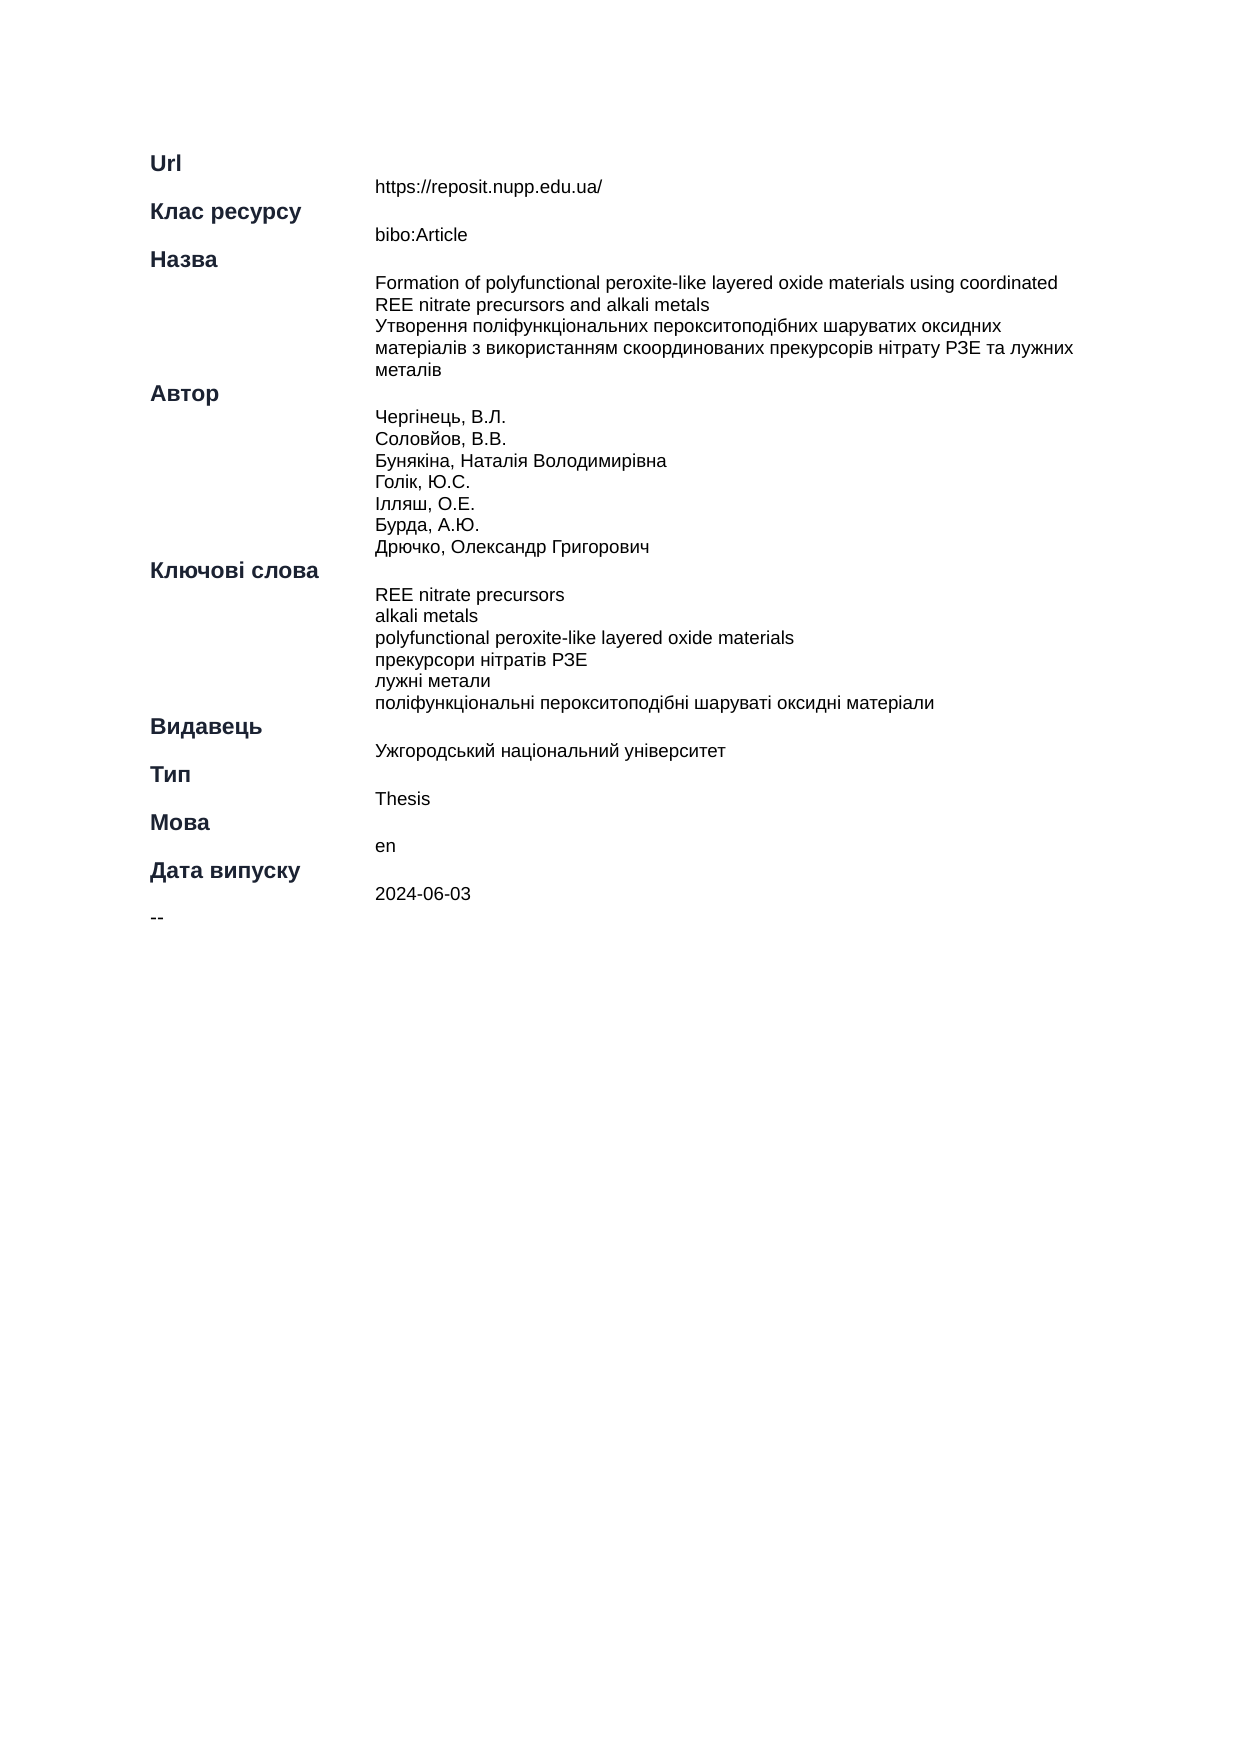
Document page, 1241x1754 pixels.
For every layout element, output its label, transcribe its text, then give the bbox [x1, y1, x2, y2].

text Дата випуску [150, 857, 1090, 883]
text Мова [150, 809, 1090, 835]
text -- [150, 905, 1090, 929]
text Соловйов, В.В. [375, 428, 1090, 449]
text Formation of polyfunctional peroxite-like layered oxide materials using coordinated REE nitrate precursors and alkali metals [375, 272, 1090, 315]
text Url [150, 150, 1090, 176]
text лужні метали [375, 670, 1090, 691]
text Тип [150, 761, 1090, 787]
text Ключові слова [150, 557, 1090, 584]
text Чергінець, В.Л. [375, 406, 1090, 428]
text Дрючко, Олександр Григорович [375, 536, 1090, 557]
text https://reposit.nupp.edu.ua/ [375, 176, 1090, 198]
text Бунякіна, Наталія Володимирівна [375, 449, 1090, 471]
text Бурда, А.Ю. [375, 514, 1090, 536]
text прекурсори нітратів РЗЕ [375, 648, 1090, 670]
text alkali metals [375, 605, 1090, 627]
text поліфункціональні перокситоподібні шаруваті оксидні матеріали [375, 691, 1090, 713]
text Клас ресурсу [150, 198, 1090, 224]
text 2024-06-03 [375, 883, 1090, 905]
text Утворення поліфункціональних перокситоподібних шаруватих оксидних матеріалів з використанням скоординованих прекурсорів нітрату РЗЕ та лужних металів [375, 315, 1090, 380]
text bibo:Article [375, 224, 1090, 246]
text Ужгородський національний університет [375, 739, 1090, 761]
text Автор [150, 380, 1090, 406]
text REE nitrate precursors [375, 584, 1090, 605]
text polyfunctional peroxite-like layered oxide materials [375, 627, 1090, 648]
text Ілляш, О.Е. [375, 493, 1090, 514]
text Назва [150, 246, 1090, 272]
text Thesis [375, 787, 1090, 809]
text Видавець [150, 713, 1090, 739]
text en [375, 835, 1090, 857]
text Голік, Ю.С. [375, 471, 1090, 493]
